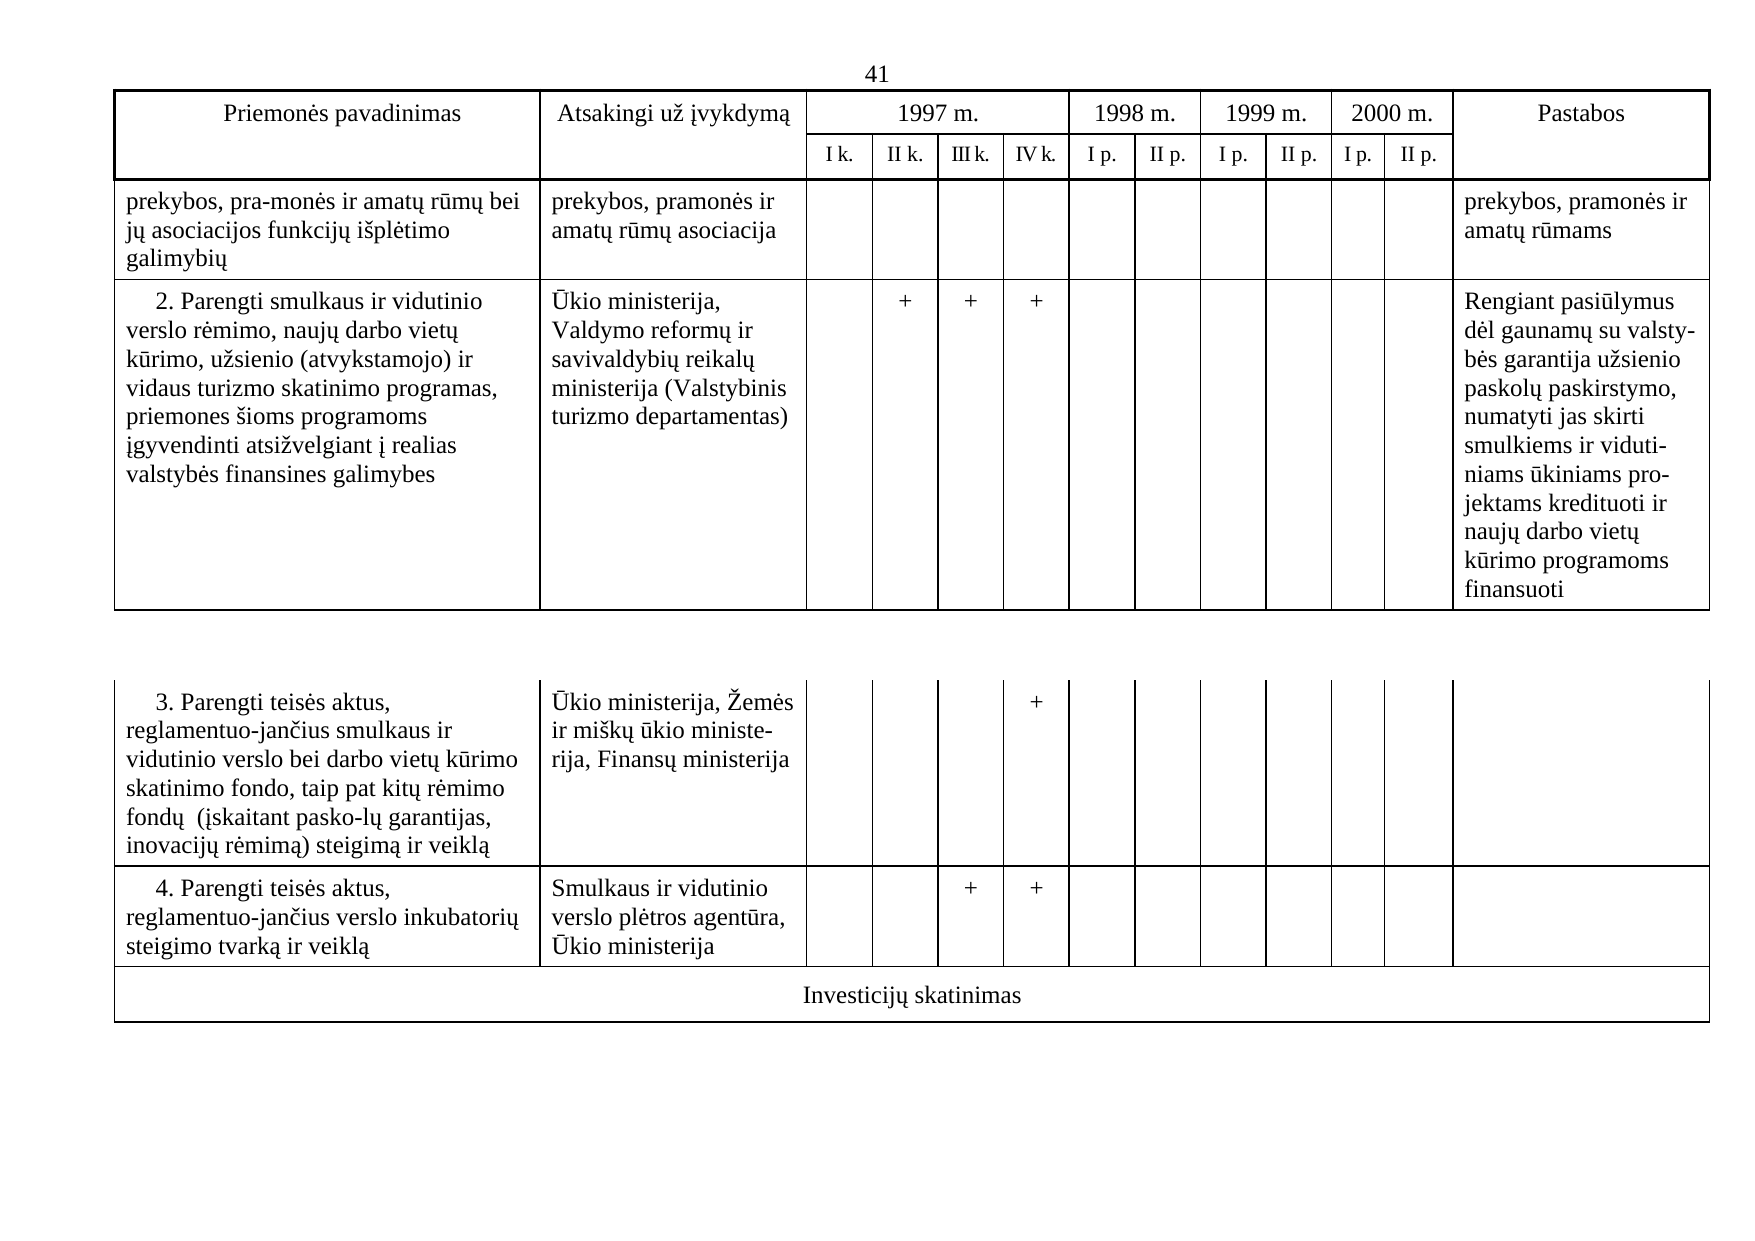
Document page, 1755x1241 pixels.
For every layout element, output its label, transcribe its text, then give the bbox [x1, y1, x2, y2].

table_cell [872, 611, 938, 680]
table_cell [1200, 611, 1266, 680]
table_cell [1201, 181, 1265, 278]
table_cell [1267, 680, 1331, 865]
table_cell Ūkio ministerija, Valdymo reformų ir savivaldybių reikalų ministerija (Valstybinis turizmo departamentas) [541, 280, 806, 609]
table_cell + [1004, 280, 1068, 609]
table_cell 2. Parengti smulkaus ir vidutinio verslo rėmimo, naujų darbo vietų kūrimo, užsienio (atvykstamojo) ir vidaus turizmo skatinimo programas, priemones šioms programoms įgyvendinti atsižvelgiant į realias valstybės finansines galimybes [115, 280, 539, 609]
table_cell [1266, 611, 1332, 680]
table_cell [1385, 611, 1453, 680]
table_cell prekybos, pra-monės ir amatų rūmų bei jų asociacijos funkcijų išplėtimo galimybių [115, 181, 539, 278]
table_header 1999 m. [1201, 92, 1331, 133]
table_cell prekybos, pramonės ir amatų rūmų asociacija [541, 181, 806, 278]
table_cell [1201, 867, 1265, 966]
table_cell [1070, 867, 1134, 966]
table_cell + [873, 280, 937, 609]
table_header Priemonės pavadinimas [116, 92, 539, 133]
table_cell Ūkio ministerija, Žemės ir miškų ūkio ministe-rija, Finansų ministerija [541, 680, 806, 865]
table_cell II p. [1267, 135, 1331, 178]
table_cell [939, 181, 1003, 278]
table_cell Investicijų skatinimas [115, 967, 1709, 1021]
table_cell [1136, 867, 1200, 966]
table_cell [1267, 280, 1331, 609]
table_cell + [1004, 680, 1068, 865]
table_cell [541, 133, 806, 178]
table_cell [807, 181, 872, 278]
table_cell [1004, 611, 1069, 680]
table_cell [1201, 280, 1265, 609]
table_cell [1267, 867, 1331, 966]
table_cell [1070, 680, 1134, 865]
table_cell [1070, 280, 1134, 609]
table_cell [938, 611, 1003, 680]
table_cell prekybos, pramonės ir amatų rūmams [1454, 181, 1709, 278]
table_cell [1136, 680, 1200, 865]
table_cell I k. [807, 135, 872, 178]
table_cell [873, 680, 937, 865]
table_cell Smulkaus ir vidutinio verslo plėtros agentūra, Ūkio ministerija [541, 867, 806, 966]
table_cell IV k. [1004, 135, 1068, 178]
table_cell II p. [1136, 135, 1200, 178]
table_cell I p. [1332, 135, 1384, 178]
table_cell [1267, 181, 1331, 278]
table_cell [807, 867, 872, 966]
table_cell [1332, 280, 1384, 609]
table_cell [1454, 680, 1709, 865]
table_cell 3. Parengti teisės aktus, reglamentuo-jančius smulkaus ir vidutinio verslo bei darbo vietų kūrimo skatinimo fondo, taip pat kitų rėmimo fondų (įskaitant pasko-lų garantijas, inovacijų rėmimą) steigimą ir veiklą [115, 680, 539, 865]
table_cell II p. [1385, 135, 1452, 178]
table_cell [939, 680, 1003, 865]
table_cell [1385, 181, 1452, 278]
table_cell [1385, 280, 1452, 609]
table_cell [807, 680, 872, 865]
table_cell [807, 280, 872, 609]
table_cell [1136, 280, 1200, 609]
table_cell [1454, 867, 1709, 966]
table_cell [1454, 133, 1708, 178]
table_header 1998 m. [1070, 92, 1200, 133]
table_cell [1385, 680, 1452, 865]
table_cell II k. [873, 135, 937, 178]
table_cell [1332, 611, 1384, 680]
table_cell [1135, 611, 1200, 680]
table_cell [115, 611, 540, 680]
table_cell [1332, 181, 1384, 278]
table_cell + [1004, 867, 1068, 966]
table_cell [1385, 867, 1452, 966]
table_cell [873, 867, 937, 966]
table_cell [540, 611, 807, 680]
table_cell [1070, 181, 1134, 278]
table_cell Rengiant pasiūlymus dėl gaunamų su valsty-bės garantija užsienio paskolų paskirstymo, numatyti jas skirti smulkiems ir viduti-niams ūkiniams pro-jektams kredituoti ir naujų darbo vietų kūrimo programoms finansuoti [1454, 280, 1709, 609]
table_cell I p. [1201, 135, 1265, 178]
table_cell + [939, 867, 1003, 966]
table_cell III k. [939, 135, 1003, 178]
table_cell [1069, 611, 1135, 680]
table_cell [1004, 181, 1068, 278]
table_header Pastabos [1454, 92, 1708, 133]
table_cell [1201, 680, 1265, 865]
table_header 1997 m. [807, 92, 1068, 133]
table_cell 4. Parengti teisės aktus, reglamentuo-jančius verslo inkubatorių steigimo tvarką ir veiklą [115, 867, 539, 966]
table_header 2000 m. [1332, 92, 1452, 133]
table_cell [116, 133, 539, 178]
table_cell [873, 181, 937, 278]
table_cell [1453, 611, 1709, 680]
table_cell [1332, 867, 1384, 966]
table_cell I p. [1070, 135, 1134, 178]
table_cell [807, 611, 872, 680]
table_cell [1332, 680, 1384, 865]
table_header Atsakingi už įvykdymą [541, 92, 806, 133]
table_cell [1136, 181, 1200, 278]
table_cell + [939, 280, 1003, 609]
